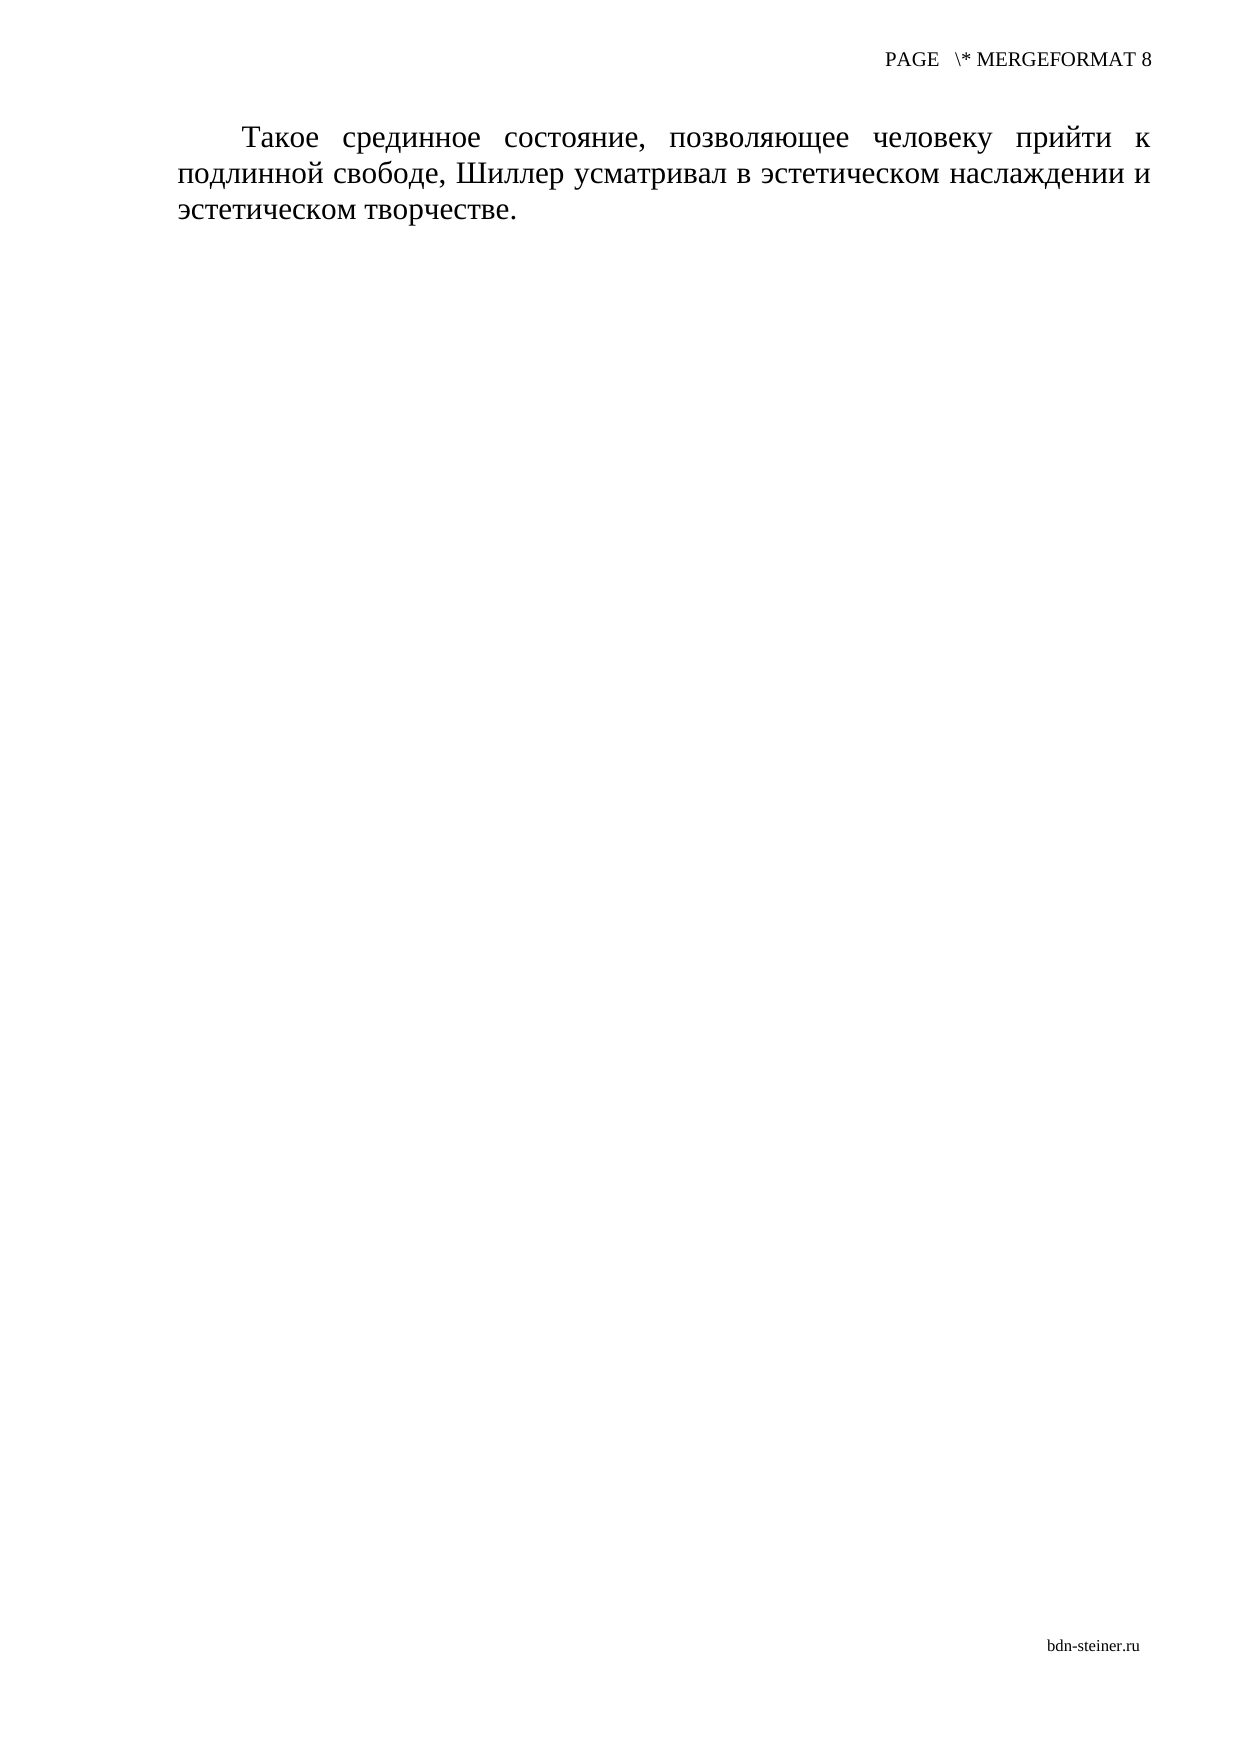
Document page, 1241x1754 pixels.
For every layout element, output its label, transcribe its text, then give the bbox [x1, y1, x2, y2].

text Такое срединное состояние, позволяющее человеку прийти к подлинной свободе, Шиллер усматривал в эстетическом наслаждении и эстетическом творчестве. [177, 118, 1152, 226]
